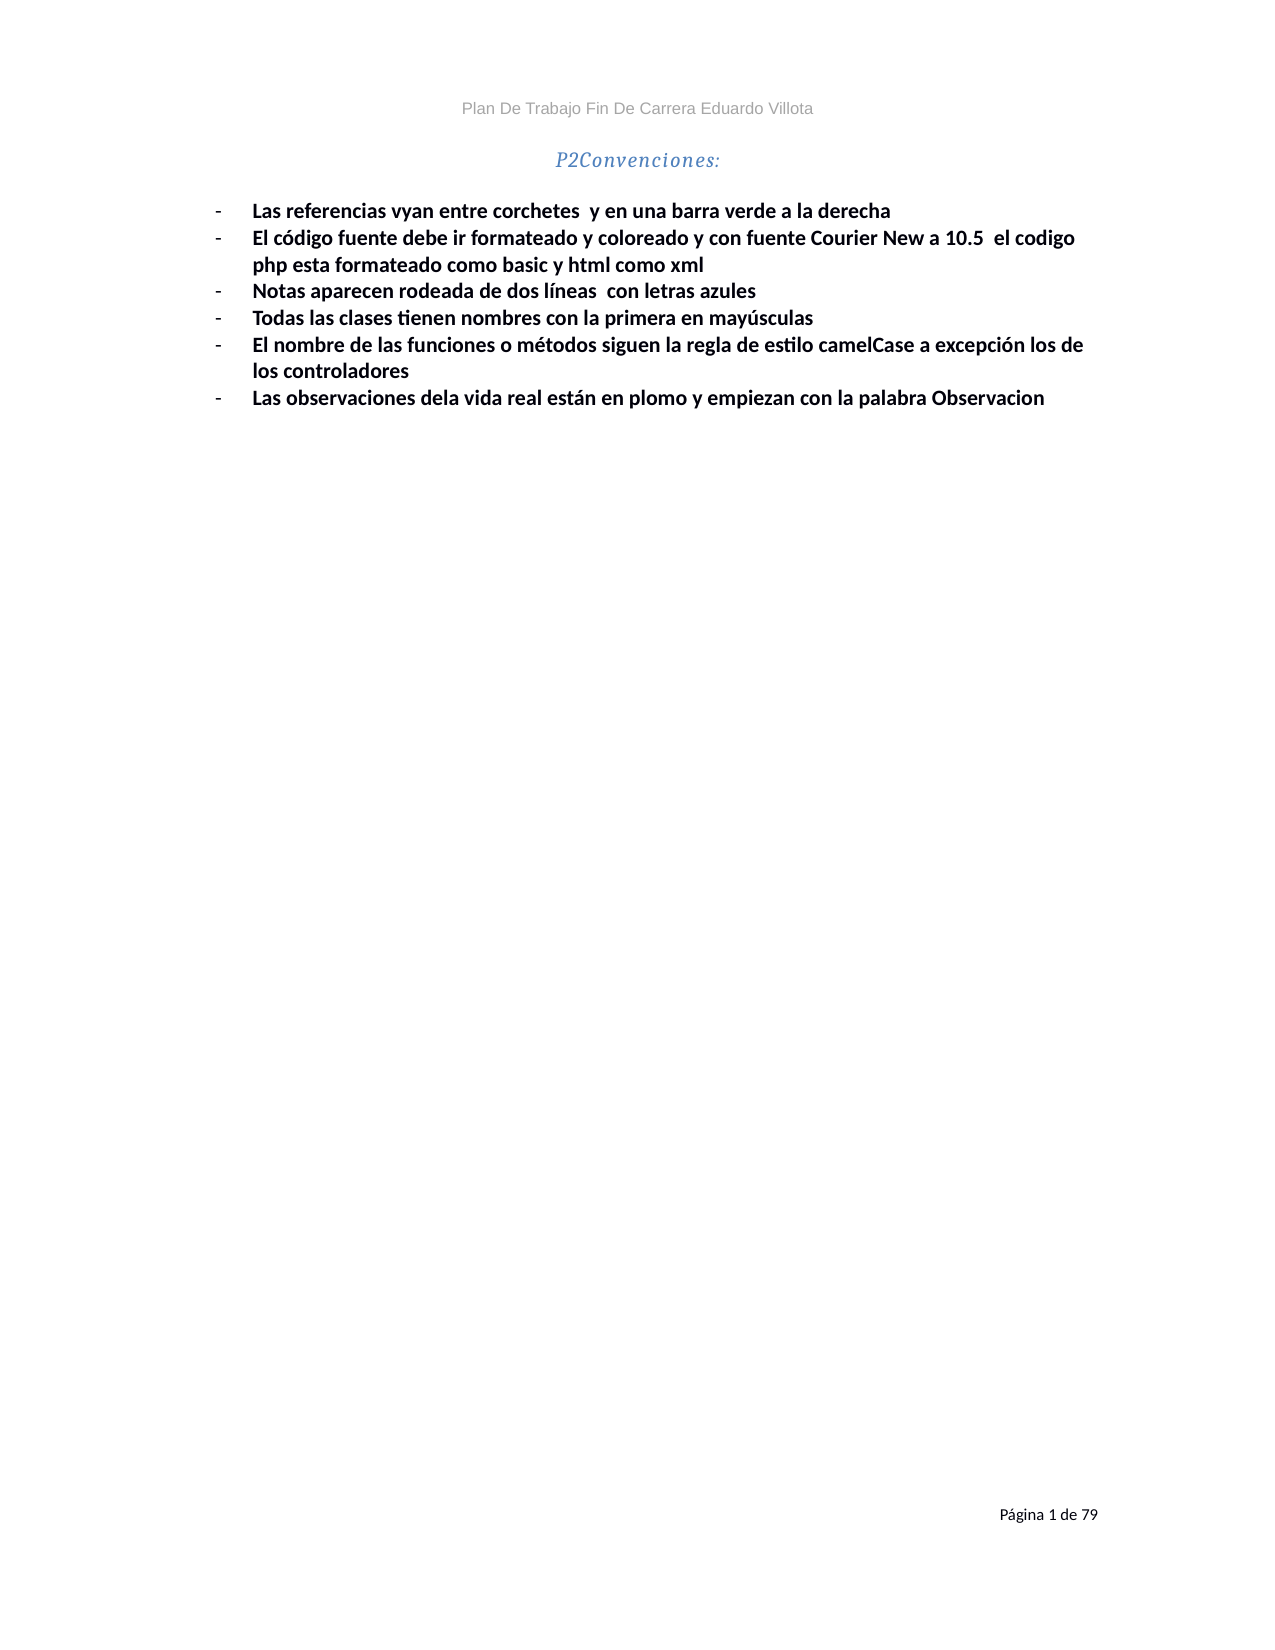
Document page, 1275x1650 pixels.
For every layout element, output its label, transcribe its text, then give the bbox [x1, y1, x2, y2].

subtitle P2Convenciones: [177, 148, 1098, 173]
list Las observaciones dela vida real están en plomo y empiezan con la palabra Observacion [215, 384, 1098, 411]
list Las referencias vyan entre corchetes y en una barra verde a la derecha [215, 197, 1098, 224]
list Notas aparecen rodeada de dos líneas con letras azules [215, 277, 1098, 304]
list Todas las clases tienen nombres con la primera en mayúsculas [215, 304, 1098, 331]
list El código fuente debe ir formateado y coloreado y con fuente Courier New a 10.5 el codigo php esta formateado como basic y html como xml [215, 224, 1098, 277]
list El nombre de las funciones o métodos siguen la regla de estilo camelCase a excepción los de los controladores [215, 331, 1098, 384]
